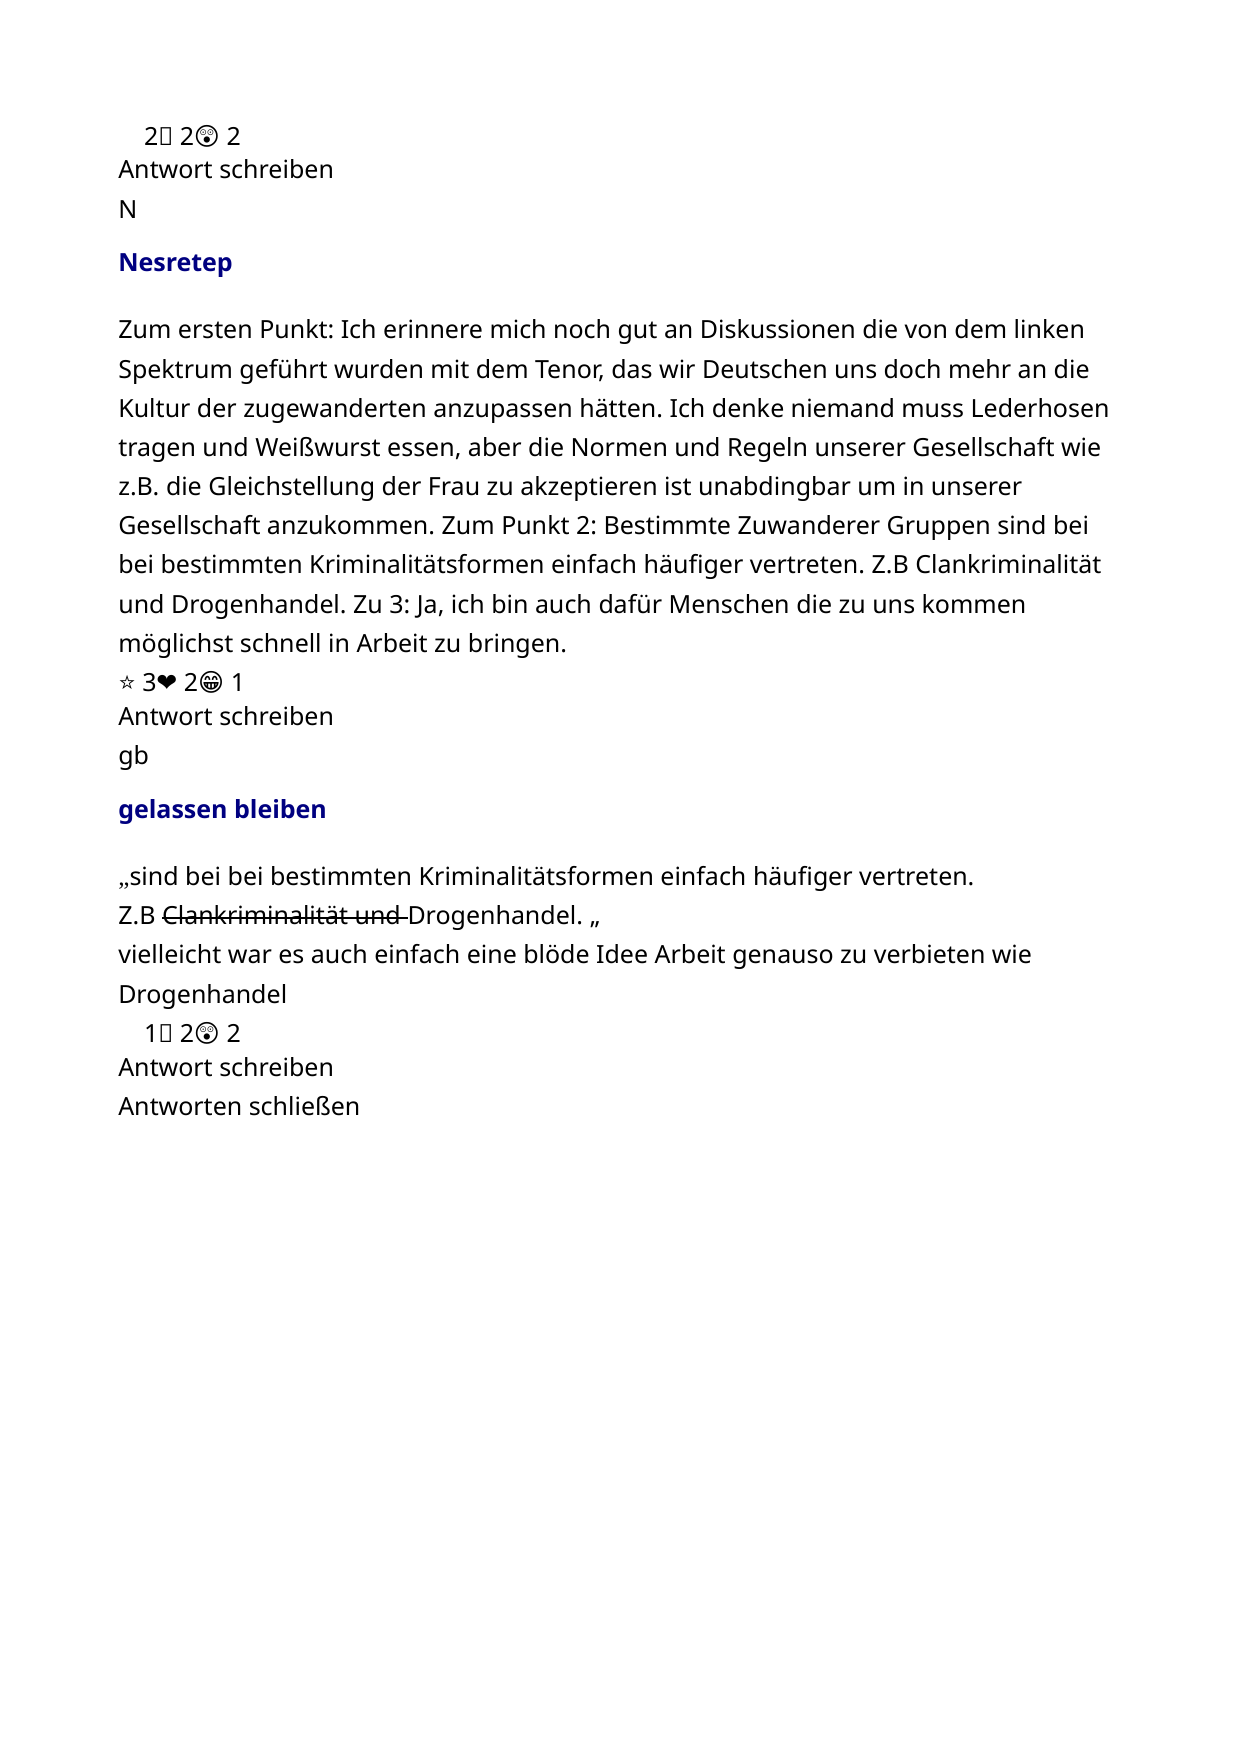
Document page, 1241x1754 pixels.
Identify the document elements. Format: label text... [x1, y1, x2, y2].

text Antwort schreiben [118, 699, 1122, 733]
subtitle Nesretep [118, 245, 1122, 279]
text Antworten schließen [118, 1089, 1122, 1123]
text 🙁 1🤨 2😲 2 [118, 1015, 1122, 1049]
text Antwort schreiben [118, 1049, 1122, 1083]
text Zum ersten Punkt: Ich erinnere mich noch gut an Diskussionen die von dem linken Spektrum geführt wurden mit dem Tenor, das wir Deutschen uns doch mehr an die Kultur der zugewanderten anzupassen hätten. Ich denke niemand muss Lederhosen tragen und Weißwurst essen, aber die Normen und Regeln unserer Gesellschaft wie z.B. die Gleichstellung der Frau zu akzeptieren ist unabdingbar um in unserer Gesellschaft anzukommen. Zum Punkt 2: Bestimmte Zuwanderer Gruppen sind bei bei bestimmten Kriminalitätsformen einfach häufiger vertreten. Z.B Clankriminalität und Drogenhandel. Zu 3: Ja, ich bin auch dafür Menschen die zu uns kommen möglichst schnell in Arbeit zu bringen. [118, 312, 1122, 659]
text ⭐️ 3❤️ 2😁 1 [118, 665, 1122, 699]
subtitle gelassen bleiben [118, 792, 1122, 826]
text 🙁 2🤨 2😲 2 [118, 118, 1122, 152]
text vielleicht war es auch einfach eine blöde Idee Arbeit genauso zu verbieten wie Drogenhandel [118, 937, 1122, 1010]
text Antwort schreiben [118, 152, 1122, 186]
text „sind bei bei bestimmten Kriminalitätsformen einfach häufiger vertreten. Z.B Clankriminalität und Drogenhandel. „ [118, 859, 1122, 932]
text N [118, 191, 1122, 225]
text gb [118, 738, 1122, 772]
